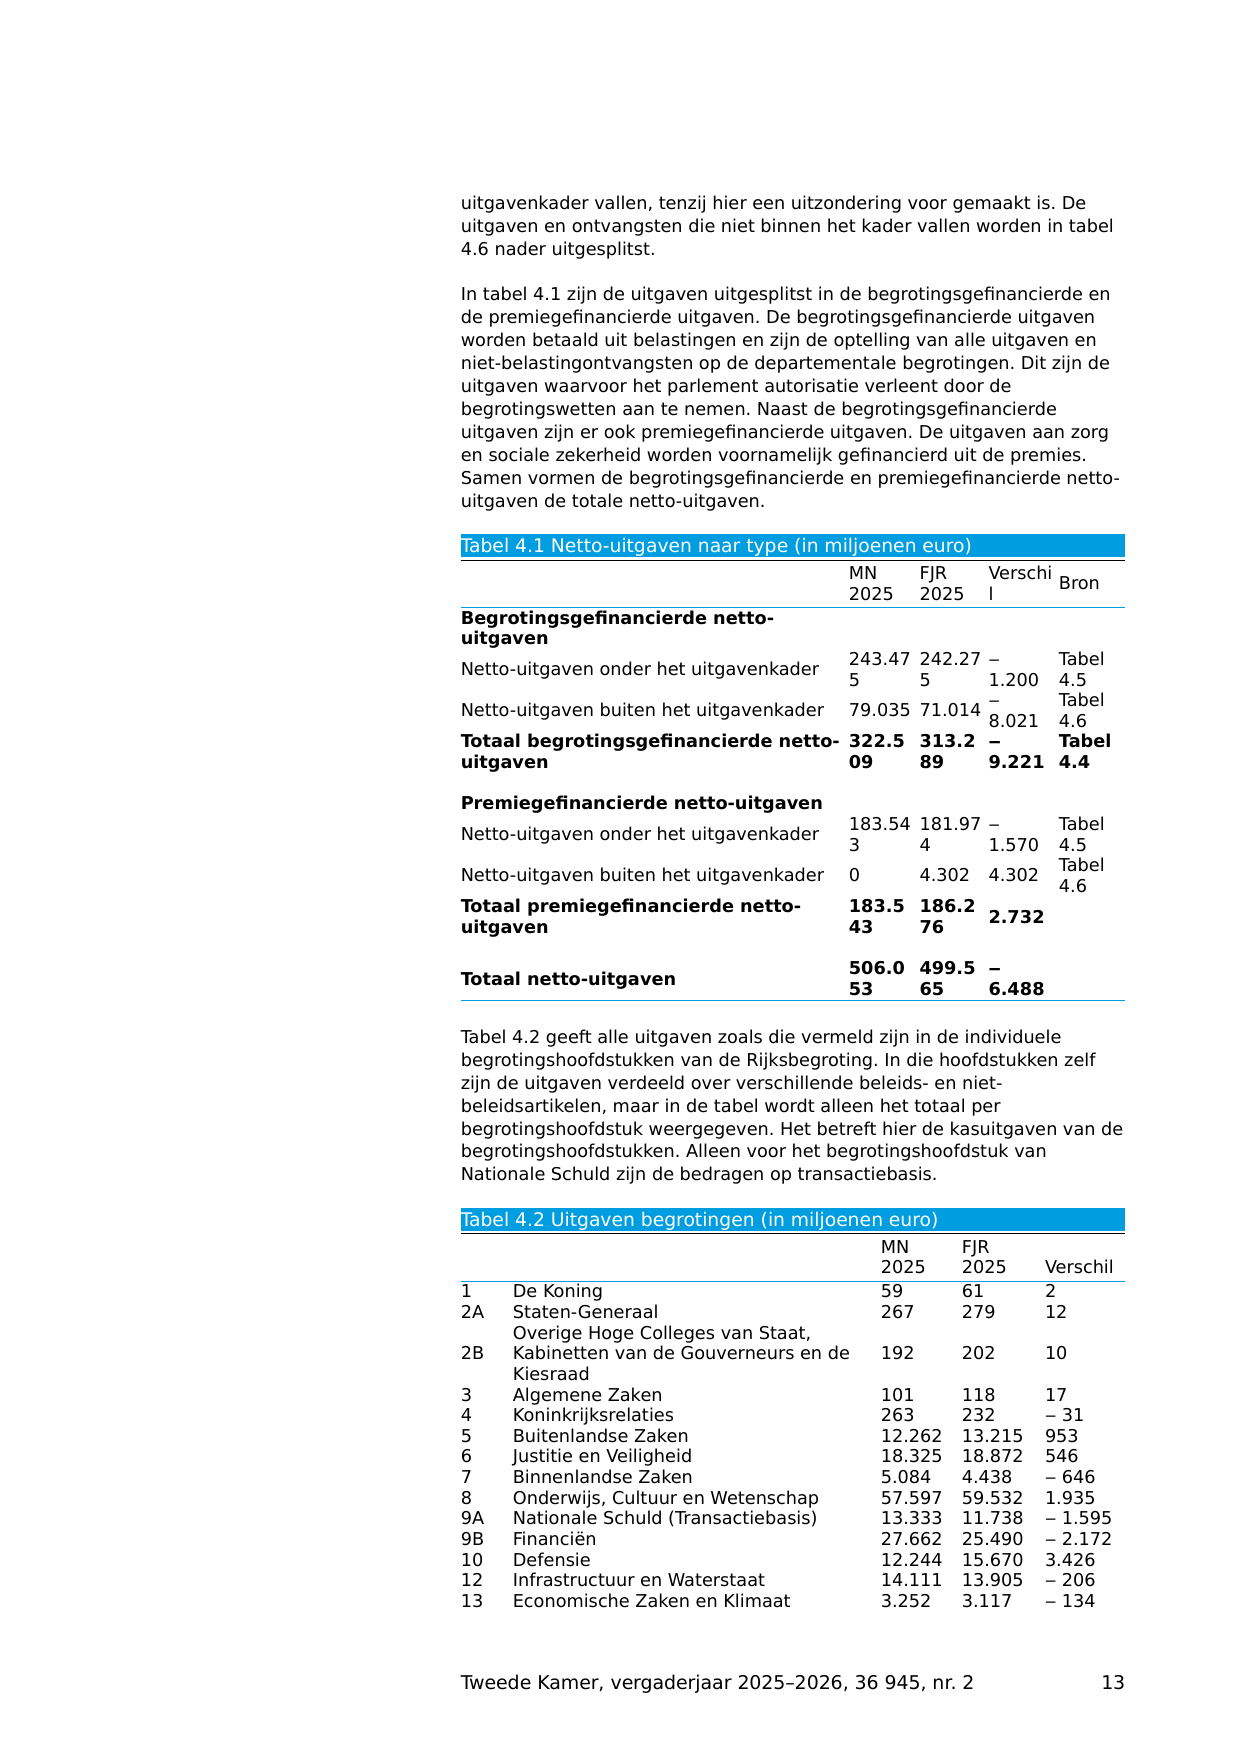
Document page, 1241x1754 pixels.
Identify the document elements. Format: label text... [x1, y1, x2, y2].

table_cell Algemene Zaken [510, 1385, 878, 1405]
table_cell 101 [878, 1385, 959, 1405]
table_cell 4.438 [959, 1467, 1042, 1488]
table_cell [1056, 608, 1125, 649]
table_cell Verschil [985, 561, 1056, 607]
table_cell 279 [959, 1302, 1042, 1323]
table_cell ‒ 2.172 [1042, 1529, 1125, 1549]
table_cell [916, 773, 985, 793]
table_cell 4.302 [916, 855, 985, 896]
table_cell 8 [461, 1488, 510, 1508]
table_cell [461, 773, 846, 793]
table_cell Tabel 4.5 [1056, 814, 1125, 855]
table_cell ‒ 206 [1042, 1570, 1125, 1591]
table_cell Netto-uitgaven buiten het uitgavenkader [461, 855, 846, 896]
table_cell [846, 938, 916, 958]
table_cell 2A [461, 1302, 510, 1323]
table_cell Netto-uitgaven onder het uitgavenkader [461, 649, 846, 690]
table_cell [846, 608, 916, 649]
table_cell 4.302 [985, 855, 1056, 896]
text uitgavenkader vallen, tenzij hier een uitzondering voor gemaakt is. De uitgaven en ontvangsten die niet binnen het kader vallen worden in tabel 4.6 nader uitgesplitst. [461, 191, 1125, 259]
table_cell Justitie en Veiligheid [510, 1446, 878, 1467]
table_cell 313.289 [916, 731, 985, 773]
table_cell Buitenlandse Zaken [510, 1426, 878, 1446]
table_cell 59 [878, 1282, 959, 1302]
table_cell [1056, 793, 1125, 814]
table_cell Overige Hoge Colleges van Staat, Kabinetten van de Gouverneurs en de Kiesraad [510, 1323, 878, 1384]
table_cell 71.014 [916, 690, 985, 731]
table_cell [510, 1234, 878, 1281]
table_cell Totaal premiegefinancierde netto-uitgaven [461, 896, 846, 938]
table_cell 322.509 [846, 731, 916, 773]
table_cell 118 [959, 1385, 1042, 1405]
table_cell 12 [1042, 1302, 1125, 1323]
table_cell [985, 773, 1056, 793]
table_cell [461, 561, 846, 607]
table_cell ‒ 1.595 [1042, 1508, 1125, 1529]
table_cell [461, 938, 846, 958]
table_cell Infrastructuur en Waterstaat [510, 1570, 878, 1591]
table_cell [461, 1234, 510, 1281]
table_cell 27.662 [878, 1529, 959, 1549]
table_cell [916, 938, 985, 958]
table_cell MN 2025 [878, 1234, 959, 1281]
table_cell 9A [461, 1508, 510, 1529]
table_cell [1056, 958, 1125, 999]
table_cell 183.543 [846, 814, 916, 855]
table_cell 57.597 [878, 1488, 959, 1508]
table_cell Onderwijs, Cultuur en Wetenschap [510, 1488, 878, 1508]
text In tabel 4.1 zijn de uitgaven uitgesplitst in de begrotingsgefinancierde en de premiegefinancierde uitgaven. De begrotingsgefinancierde uitgaven worden betaald uit belastingen en zijn de optelling van alle uitgaven en niet-belastingontvangsten op de departementale begrotingen. Dit zijn de uitgaven waarvoor het parlement autorisatie verleent door de begrotingswetten aan te nemen. Naast de begrotingsgefinancierde uitgaven zijn er ook premiegefinancierde uitgaven. De uitgaven aan zorg en sociale zekerheid worden voornamelijk gefinancierd uit de premies. Samen vormen de begrotingsgefinancierde en premiegefinancierde netto-uitgaven de totale netto-uitgaven. [461, 282, 1125, 512]
table_cell Economische Zaken en Klimaat [510, 1591, 878, 1611]
table_cell 183.543 [846, 896, 916, 938]
table_cell 9B [461, 1529, 510, 1549]
table_cell 12 [461, 1570, 510, 1591]
table_cell 14.111 [878, 1570, 959, 1591]
text Tabel 4.2 geeft alle uitgaven zoals die vermeld zijn in de individuele begrotingshoofdstukken van de Rijksbegroting. In die hoofdstukken zelf zijn de uitgaven verdeeld over verschillende beleids- en niet-beleidsartikelen, maar in de tabel wordt alleen het totaal per begrotingshoofdstuk weergegeven. Het betreft hier de kasuitgaven van de begrotingshoofdstukken. Alleen voor het begrotingshoofdstuk van Nationale Schuld zijn de bedragen op transactiebasis. [461, 1025, 1125, 1185]
table_cell Tabel 4.4 [1056, 731, 1125, 773]
table_cell 3.252 [878, 1591, 959, 1611]
table_cell 6 [461, 1446, 510, 1467]
table_cell Tabel 4.6 [1056, 690, 1125, 731]
table_cell 2B [461, 1323, 510, 1384]
table_cell ‒ 31 [1042, 1405, 1125, 1426]
table_cell 12.244 [878, 1550, 959, 1570]
table_cell 18.325 [878, 1446, 959, 1467]
table_cell ‒ 134 [1042, 1591, 1125, 1611]
table_cell Netto-uitgaven onder het uitgavenkader [461, 814, 846, 855]
table_cell [916, 608, 985, 649]
table_cell 13.333 [878, 1508, 959, 1529]
table_cell Totaal begrotingsgefinancierde netto-uitgaven [461, 731, 846, 773]
table_cell 181.974 [916, 814, 985, 855]
table_cell 4 [461, 1405, 510, 1426]
table_cell ‒ 9.221 [985, 731, 1056, 773]
table_cell [985, 608, 1056, 649]
table_cell 25.490 [959, 1529, 1042, 1549]
table_cell 7 [461, 1467, 510, 1488]
table_cell 242.275 [916, 649, 985, 690]
table_cell Koninkrijksrelaties [510, 1405, 878, 1426]
table_cell Tabel 4.5 [1056, 649, 1125, 690]
table_cell 13 [461, 1591, 510, 1611]
table_cell 3.426 [1042, 1550, 1125, 1570]
table_cell 5.084 [878, 1467, 959, 1488]
table_cell ‒ 1.200 [985, 649, 1056, 690]
table_cell 499.565 [916, 958, 985, 999]
table_cell 18.872 [959, 1446, 1042, 1467]
table_cell Begrotingsgefinancierde netto-uitgaven [461, 608, 846, 649]
table_cell Totaal netto-uitgaven [461, 958, 846, 999]
table_cell ‒ 646 [1042, 1467, 1125, 1488]
table_cell 3 [461, 1385, 510, 1405]
table_cell 2.732 [985, 896, 1056, 938]
table_cell 61 [959, 1282, 1042, 1302]
table_cell 953 [1042, 1426, 1125, 1446]
table_cell 267 [878, 1302, 959, 1323]
table_cell [846, 793, 916, 814]
table_cell [846, 773, 916, 793]
table_cell Premiegefinancierde netto-uitgaven [461, 793, 846, 814]
table_cell De Koning [510, 1282, 878, 1302]
table_cell Nationale Schuld (Transactiebasis) [510, 1508, 878, 1529]
table_cell 13.905 [959, 1570, 1042, 1591]
table_cell 263 [878, 1405, 959, 1426]
table_cell 10 [1042, 1323, 1125, 1384]
table_cell Defensie [510, 1550, 878, 1570]
table_cell ‒ 6.488 [985, 958, 1056, 999]
table_cell 59.532 [959, 1488, 1042, 1508]
table_cell Verschil [1042, 1234, 1125, 1281]
table_cell 546 [1042, 1446, 1125, 1467]
table_cell [916, 793, 985, 814]
table_cell ‒ 1.570 [985, 814, 1056, 855]
table_cell 11.738 [959, 1508, 1042, 1529]
table_cell 0 [846, 855, 916, 896]
table_cell MN 2025 [846, 561, 916, 607]
table_cell 232 [959, 1405, 1042, 1426]
table_cell 1.935 [1042, 1488, 1125, 1508]
table_cell 12.262 [878, 1426, 959, 1446]
table_cell 2 [1042, 1282, 1125, 1302]
table_cell 13.215 [959, 1426, 1042, 1446]
table_cell 10 [461, 1550, 510, 1570]
table_cell FJR 2025 [959, 1234, 1042, 1281]
table_cell FJR 2025 [916, 561, 985, 607]
table_cell 79.035 [846, 690, 916, 731]
table_cell 15.670 [959, 1550, 1042, 1570]
table_cell Financiën [510, 1529, 878, 1549]
table_cell Staten-Generaal [510, 1302, 878, 1323]
table_cell [1056, 773, 1125, 793]
table_cell 5 [461, 1426, 510, 1446]
table_cell Bron [1056, 561, 1125, 607]
table_cell 506.053 [846, 958, 916, 999]
table_cell 202 [959, 1323, 1042, 1384]
table_cell 186.276 [916, 896, 985, 938]
table_cell [985, 793, 1056, 814]
table_cell Tabel 4.6 [1056, 855, 1125, 896]
table_cell Binnenlandse Zaken [510, 1467, 878, 1488]
table_cell 243.475 [846, 649, 916, 690]
table_cell [1056, 896, 1125, 938]
table_cell Netto-uitgaven buiten het uitgavenkader [461, 690, 846, 731]
table_cell 17 [1042, 1385, 1125, 1405]
table_cell 192 [878, 1323, 959, 1384]
table_cell 3.117 [959, 1591, 1042, 1611]
table_cell [985, 938, 1056, 958]
table_cell ‒ 8.021 [985, 690, 1056, 731]
table_cell [1056, 938, 1125, 958]
table_cell 1 [461, 1282, 510, 1302]
